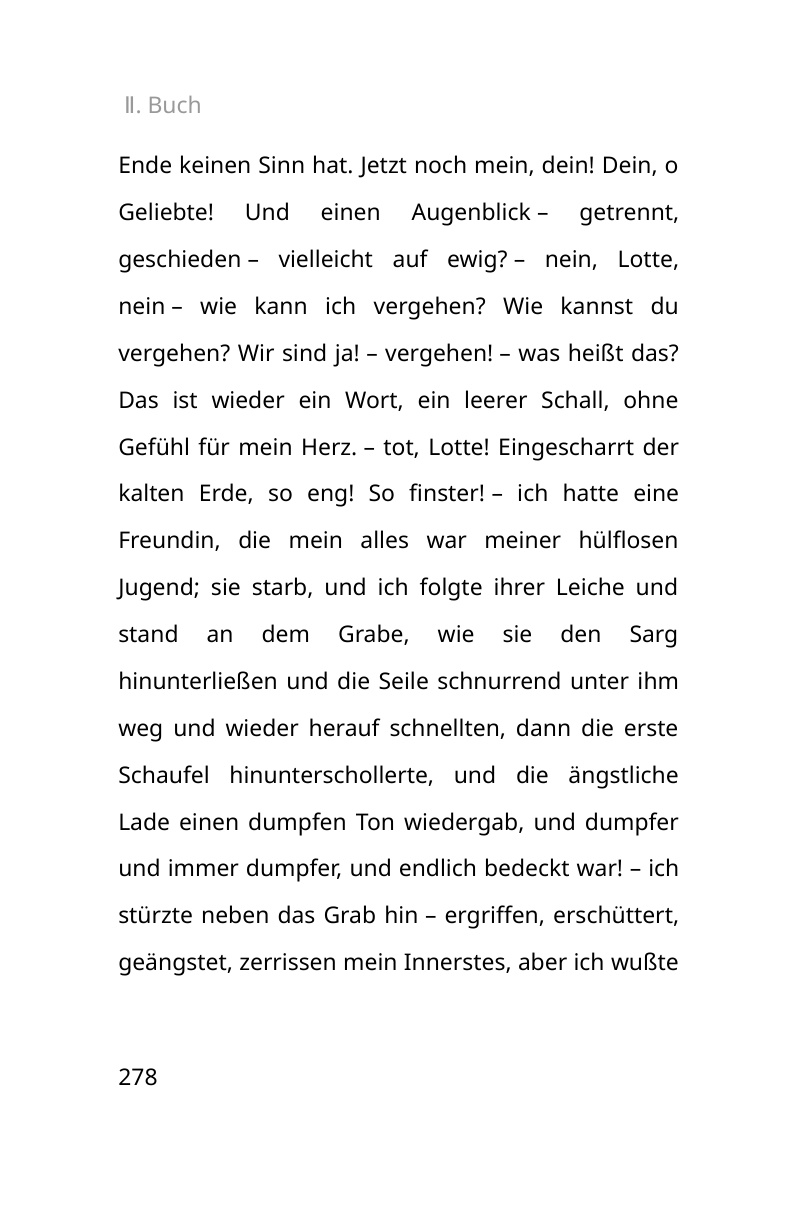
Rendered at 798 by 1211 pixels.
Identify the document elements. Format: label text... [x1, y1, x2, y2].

text Ende keinen Sinn hat. Jetzt noch mein, dein! Dein, o Geliebte! Und einen Augenblick – getrennt, geschieden – vielleicht auf ewig? – nein, Lotte, nein – wie kann ich vergehen? Wie kannst du vergehen? Wir sind ja! – vergehen! – was heißt das? Das ist wieder ein Wort, ein leerer Schall, ohne Gefühl für mein Herz. – tot, Lotte! Eingescharrt der kalten Erde, so eng! So finster! – ich hatte eine Freundin, die mein alles war meiner hülflosen Jugend; sie starb, und ich folgte ihrer Leiche und stand an dem Grabe, wie sie den Sarg hinunterließen und die Seile schnurrend unter ihm weg und wieder herauf schnellten, dann die erste Schaufel hinunterschollerte, und die ängstliche Lade einen dumpfen Ton wiedergab, und dumpfer und immer dumpfer, und endlich bedeckt war! – ich stürzte neben das Grab hin – ergriffen, erschüttert, geängstet, zerrissen mein Innerstes, aber ich wußte [118, 149, 679, 977]
